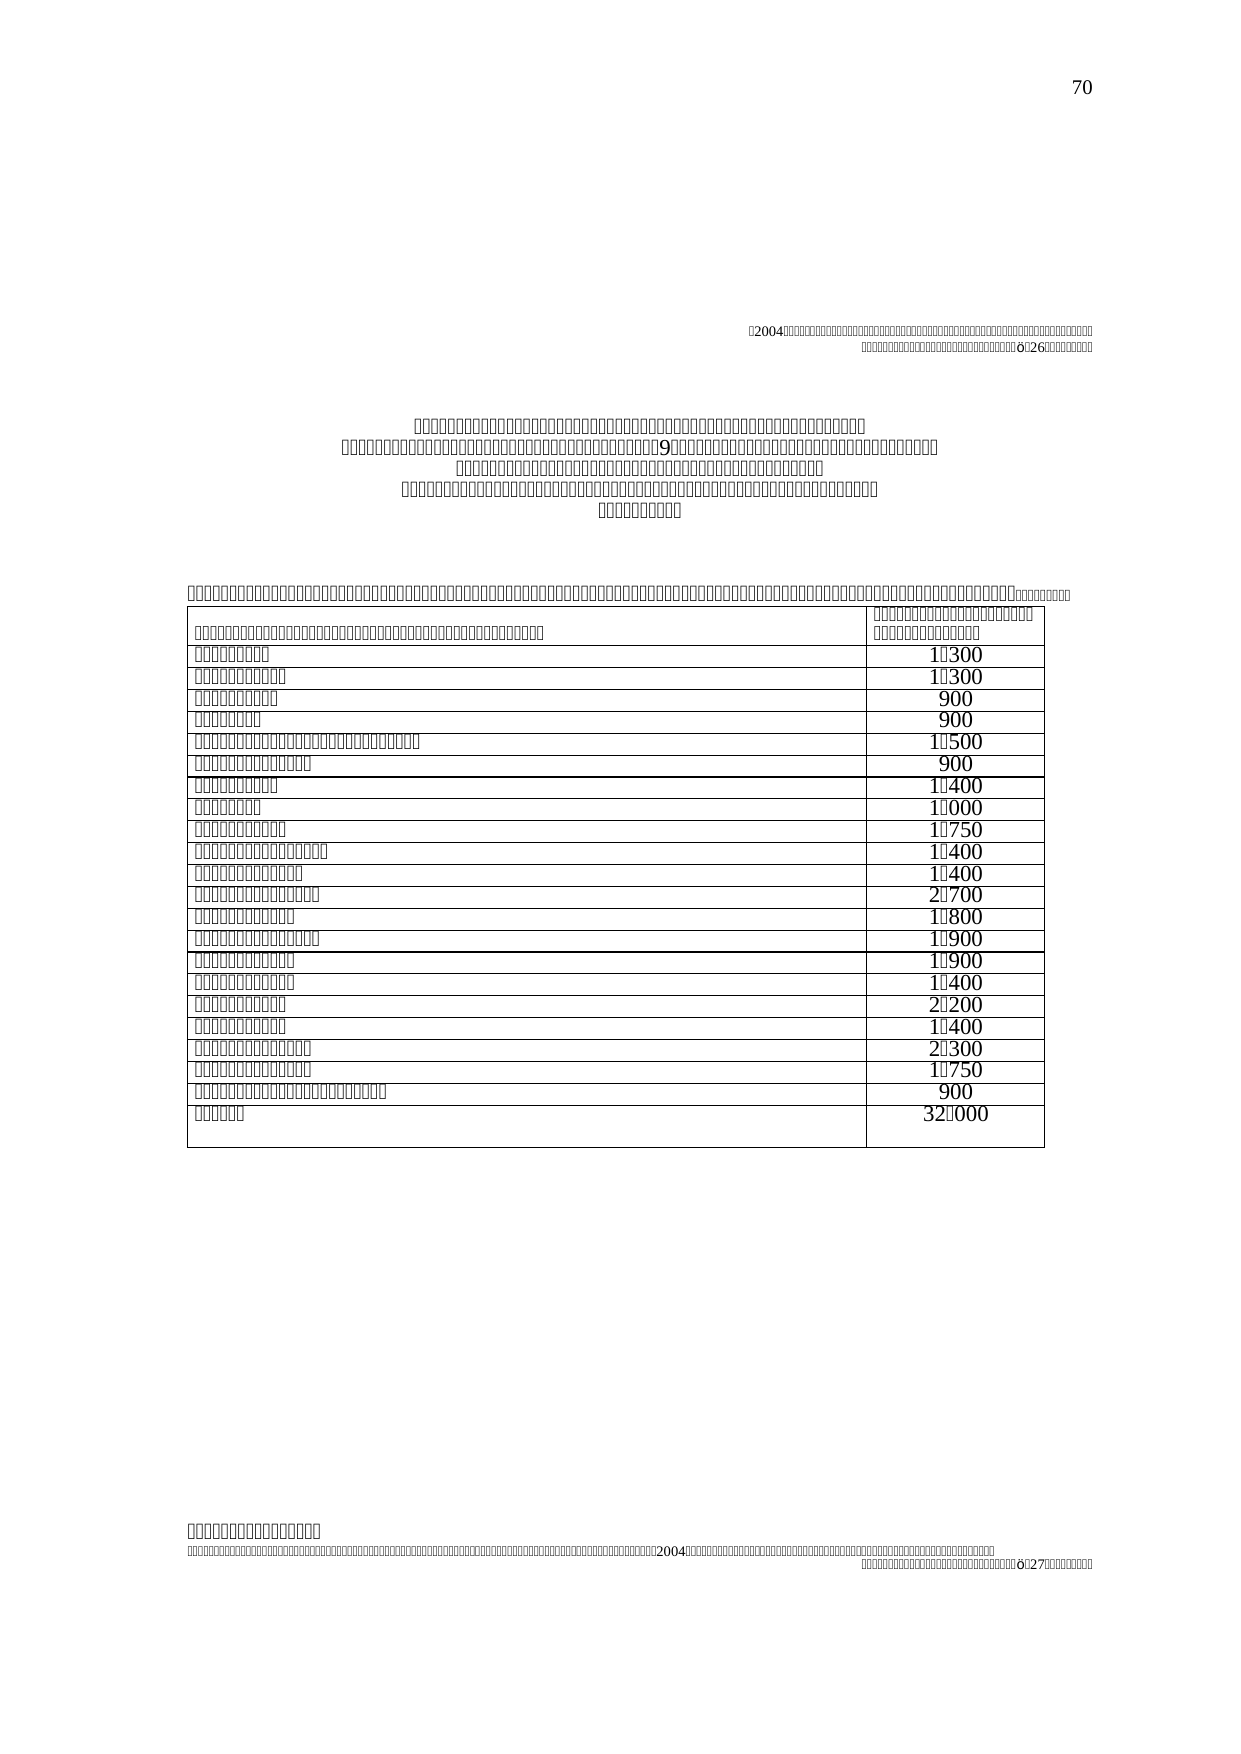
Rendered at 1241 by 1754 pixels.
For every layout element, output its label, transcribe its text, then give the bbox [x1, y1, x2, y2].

table_cell  [188, 996, 866, 1017]
table_cell  [188, 756, 866, 776]
table_cell  [867, 996, 1044, 1017]
table_cell  [867, 734, 1044, 754]
table_cell  [867, 931, 1044, 951]
table_cell  [867, 865, 1044, 886]
table_cell  [188, 799, 866, 820]
table_cell  [188, 843, 866, 864]
text  [187, 460, 1092, 481]
table_cell  [188, 690, 866, 711]
table_cell  [867, 974, 1044, 995]
text  [187, 439, 1092, 460]
text  [187, 1544, 1092, 1557]
table_cell  [188, 931, 866, 951]
text  [187, 502, 1092, 523]
table_cell  [867, 1040, 1044, 1061]
table_cell  [188, 821, 866, 842]
table_cell  [188, 974, 866, 995]
table_cell  [867, 1106, 1044, 1147]
table_cell  [867, 1062, 1044, 1083]
table_cell  [188, 1084, 866, 1104]
table_cell  [188, 1040, 866, 1061]
table_cell  [867, 712, 1044, 733]
table_cell  [188, 734, 866, 754]
table_cell  [867, 887, 1044, 908]
text  [187, 481, 1092, 502]
table_cell  [188, 668, 866, 689]
table_header  [188, 607, 866, 645]
table_cell  [188, 865, 866, 886]
table_cell  [188, 953, 866, 973]
table_cell  [188, 909, 866, 929]
table_cell  [867, 799, 1044, 820]
text ö [187, 340, 1092, 356]
table_cell  [867, 690, 1044, 711]
table_cell  [188, 887, 866, 908]
table_cell  [867, 909, 1044, 929]
table_cell  [188, 1062, 866, 1083]
table_cell  [867, 821, 1044, 842]
table_cell  [188, 1106, 866, 1147]
text  [187, 419, 1092, 439]
table_cell  [867, 668, 1044, 689]
table_cell  [867, 778, 1044, 798]
table_cell  [867, 843, 1044, 864]
table_cell  [188, 1018, 866, 1039]
text  [187, 585, 1092, 606]
text  [187, 326, 1092, 340]
text  [187, 1523, 1092, 1544]
text ö [187, 1557, 1092, 1574]
table_cell  [188, 646, 866, 667]
table_cell  [867, 953, 1044, 973]
table_header  [867, 607, 1044, 645]
table_cell  [867, 646, 1044, 667]
table_cell  [867, 1018, 1044, 1039]
table_cell  [188, 778, 866, 798]
table_cell  [188, 712, 866, 733]
table_cell  [867, 1084, 1044, 1104]
table_cell  [867, 756, 1044, 776]
